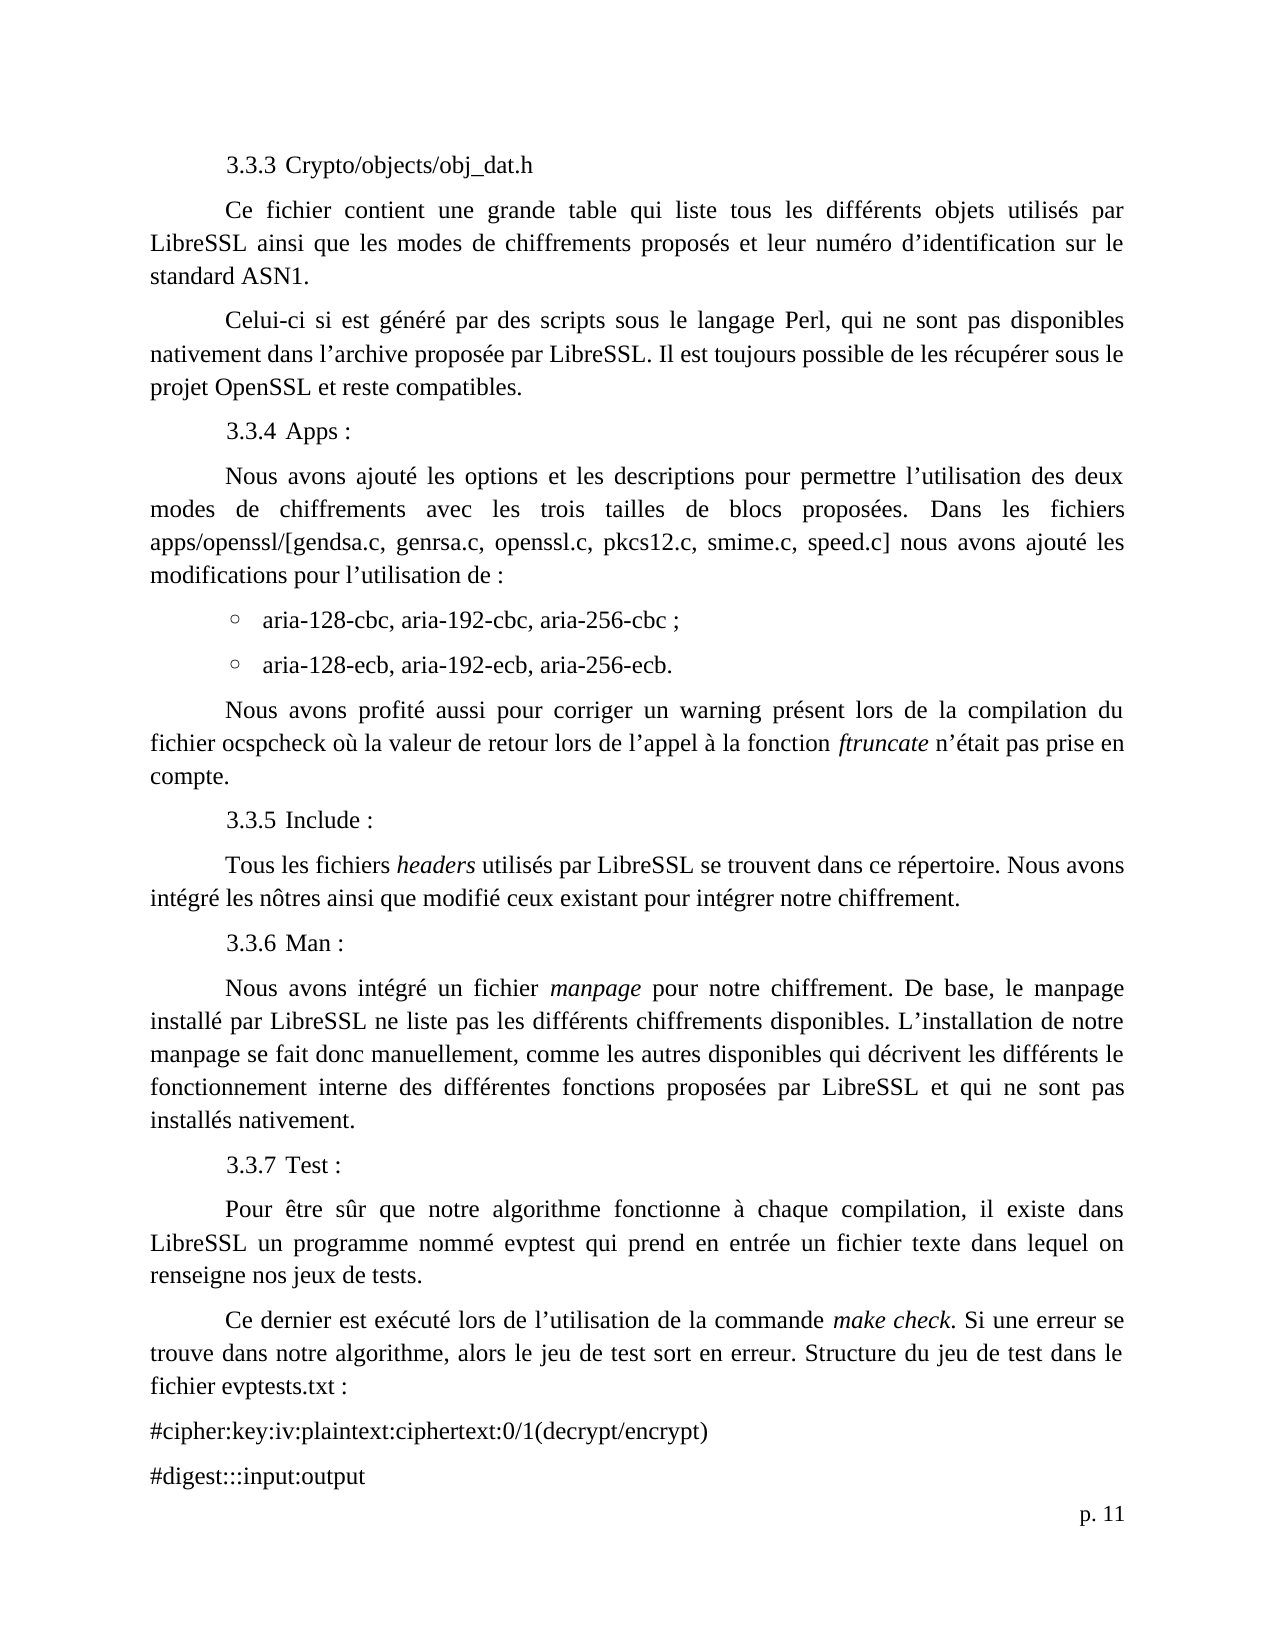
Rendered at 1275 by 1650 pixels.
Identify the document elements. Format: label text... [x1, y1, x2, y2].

text Celui-ci si est généré par des scripts sous le langage Perl, qui ne sont pas disponibles nativement dans l’archive proposée par LibreSSL. Il est toujours possible de les récupérer sous le projet OpenSSL et reste compatibles. [150, 306, 1125, 400]
text Ce dernier est exécuté lors de l’utilisation de la commande make check. Si une erreur se trouve dans notre algorithme, alors le jeu de test sort en erreur. Structure du jeu de test dans le fichier evptests.txt : [150, 1305, 1125, 1400]
subtitle Crypto/objects/obj_dat.h [150, 150, 1125, 179]
text Nous avons ajouté les options et les descriptions pour permettre l’utilisation des deux modes de chiffrements avec les trois tailles de blocs proposées. Dans les fichiers apps/openssl/[gendsa.c, genrsa.c, openssl.c, pkcs12.c, smime.c, speed.c] nous avons ajouté les modifications pour l’utilisation de : [150, 461, 1125, 589]
list aria-128-ecb, aria-192-ecb, aria-256-ecb. [225, 650, 1125, 679]
subtitle Include : [150, 806, 1125, 834]
text Nous avons intégré un fichier manpage pour notre chiffrement. De base, le manpage installé par LibreSSL ne liste pas les différents chiffrements disponibles. L’installation de notre manpage se fait donc manuellement, comme les autres disponibles qui décrivent les différents le fonctionnement interne des différentes fonctions proposées par LibreSSL et qui ne sont pas installés nativement. [150, 973, 1125, 1134]
text #digest:::input:output [150, 1461, 1125, 1490]
text Nous avons profité aussi pour corriger un warning présent lors de la compilation du fichier ocspcheck où la valeur de retour lors de l’appel à la fonction ftruncate n’était pas prise en compte. [150, 695, 1125, 789]
text Tous les fichiers headers utilisés par LibreSSL se trouvent dans ce répertoire. Nous avons intégré les nôtres ainsi que modifié ceux existant pour intégrer notre chiffrement. [150, 850, 1125, 912]
text #cipher:key:iv:plaintext:ciphertext:0/1(decrypt/encrypt) [150, 1416, 1125, 1445]
subtitle Man : [150, 928, 1125, 957]
text Pour être sûr que notre algorithme fonctionne à chaque compilation, il existe dans LibreSSL un programme nommé evptest qui prend en entrée un fichier texte dans lequel on renseigne nos jeux de tests. [150, 1194, 1125, 1289]
text Ce fichier contient une grande table qui liste tous les différents objets utilisés par LibreSSL ainsi que les modes de chiffrements proposés et leur numéro d’identification sur le standard ASN1. [150, 195, 1125, 289]
subtitle Test : [150, 1150, 1125, 1178]
subtitle Apps : [150, 416, 1125, 445]
list aria-128-cbc, aria-192-cbc, aria-256-cbc ; [225, 605, 1125, 634]
